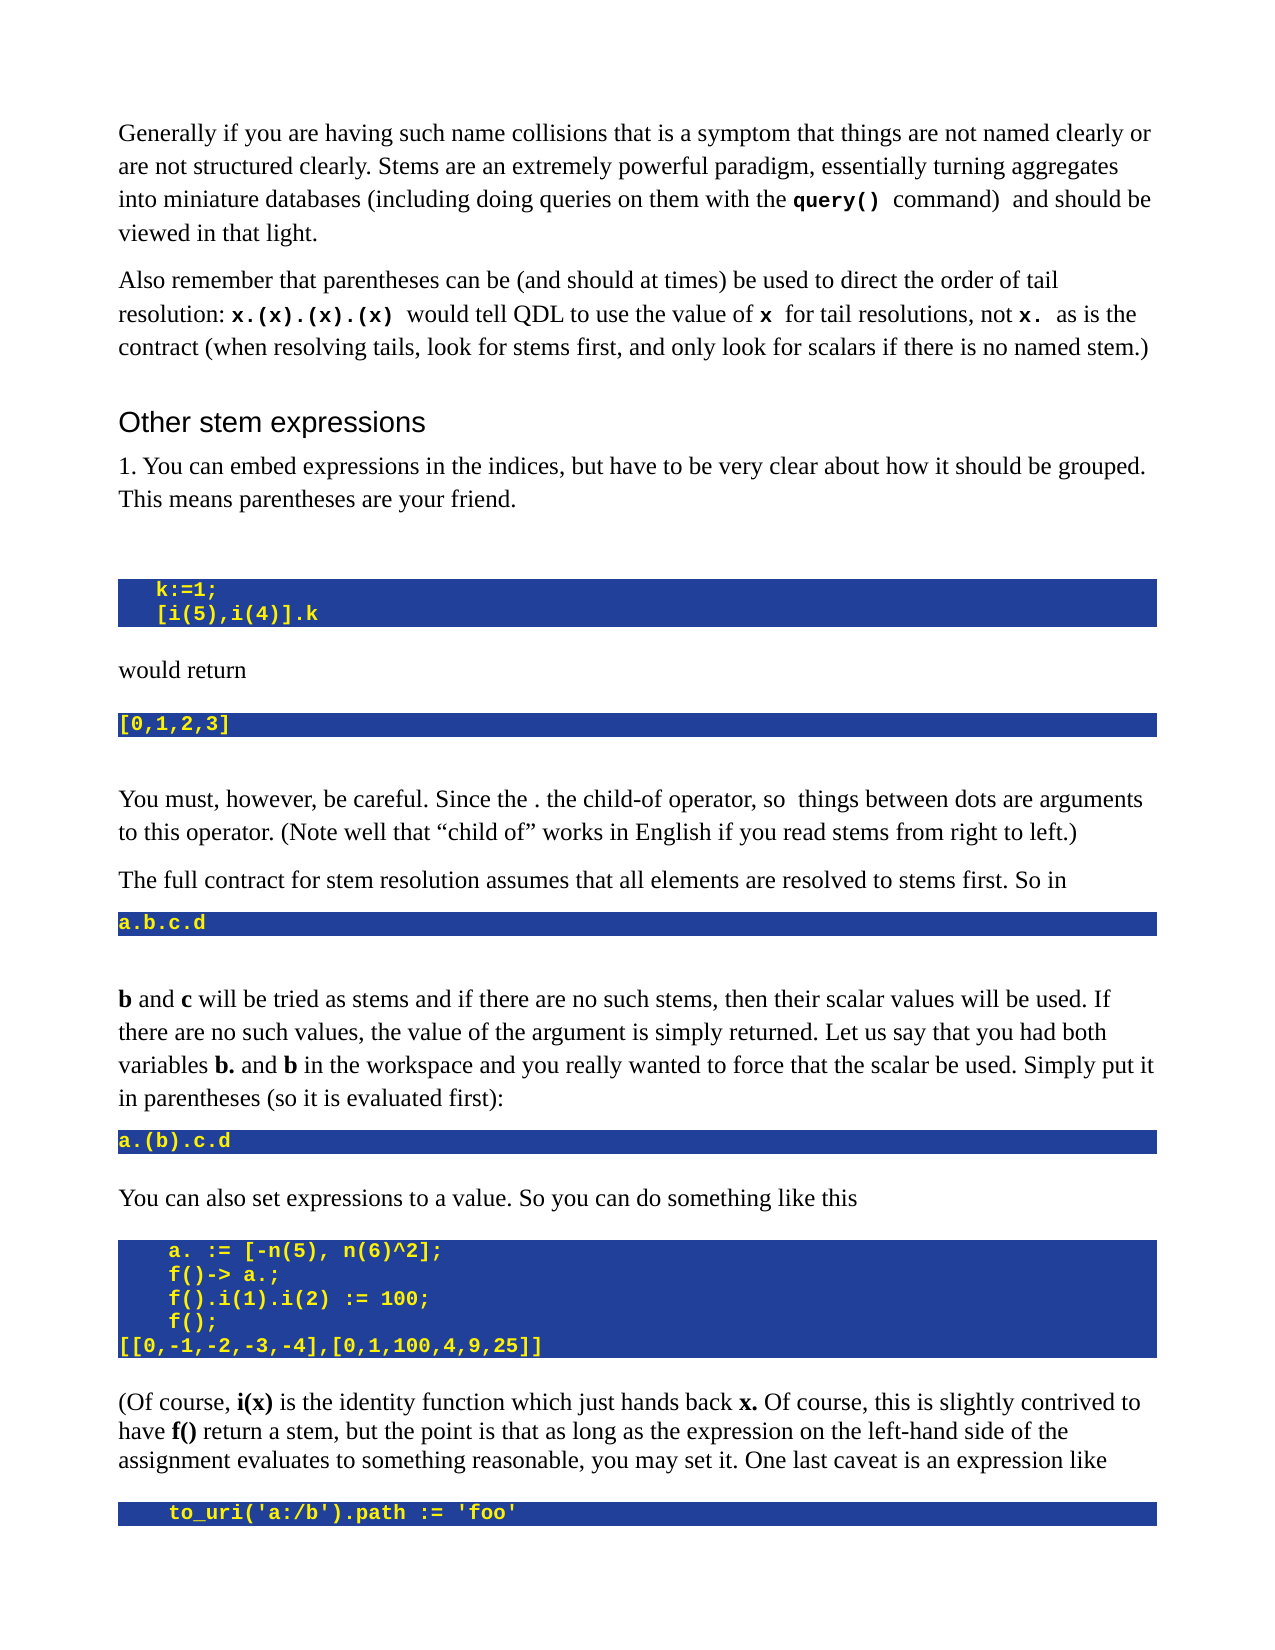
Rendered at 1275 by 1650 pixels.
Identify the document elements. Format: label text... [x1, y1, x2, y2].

text would return [118, 655, 1157, 684]
text b and c will be tried as stems and if there are no such stems, then their scalar values will be used. If there are no such values, the value of the argument is simply returned. Let us say that you had both variables b. and b in the workspace and you really wanted to force that the scalar be used. Simply put it in parentheses (so it is evaluated first): [118, 984, 1157, 1111]
text Also remember that parentheses can be (and should at times) be used to direct the order of tail resolution: x.(x).(x).(x) would tell QDL to use the value of x for tail resolutions, not x. as is the contract (when resolving tails, look for stems first, and only look for scalars if there is no named stem.) [118, 266, 1157, 361]
text [i(5),i(4)].k [118, 603, 1157, 627]
text Generally if you are having such name collisions that is a symptom that things are not named clearly or are not structured clearly. Stems are an extremely powerful paradigm, essentially turning aggregates into miniature databases (including doing queries on them with the query() command) and should be viewed in that light. [118, 118, 1157, 247]
text [[0,-1,-2,-3,-4],[0,1,100,4,9,25]] [118, 1335, 1157, 1358]
text a.b.c.d [118, 912, 1157, 936]
text f().i(1).i(2) := 100; [118, 1287, 1157, 1311]
text k:=1; [118, 579, 1157, 603]
subtitle Other stem expressions [118, 405, 1157, 439]
text You must, however, be careful. Since the . the child-of operator, so things between dots are arguments to this operator. (Note well that “child of” works in English if you read stems from right to left.) [118, 784, 1157, 846]
text [0,1,2,3] [118, 713, 1157, 737]
text 1. You can embed expressions in the indices, but have to be very clear about how it should be grouped. This means parentheses are your friend. [118, 451, 1157, 513]
text The full contract for stem resolution assumes that all elements are resolved to stems first. So in [118, 865, 1157, 893]
text f(); [118, 1311, 1157, 1335]
text (Of course, i(x) is the identity function which just hands back x. Of course, this is slightly contrived to have f() return a stem, but the point is that as long as the expression on the left-hand side of the assignment evaluates to something reasonable, you may set it. One last caveat is an expression like [118, 1387, 1157, 1473]
text a. := [-n(5), n(6)^2]; [118, 1240, 1157, 1264]
text You can also set expressions to a value. So you can do something like this [118, 1183, 1157, 1211]
text a.(b).c.d [118, 1130, 1157, 1154]
text to_uri('a:/b').path := 'foo' [118, 1502, 1157, 1526]
text f()-> a.; [118, 1264, 1157, 1287]
